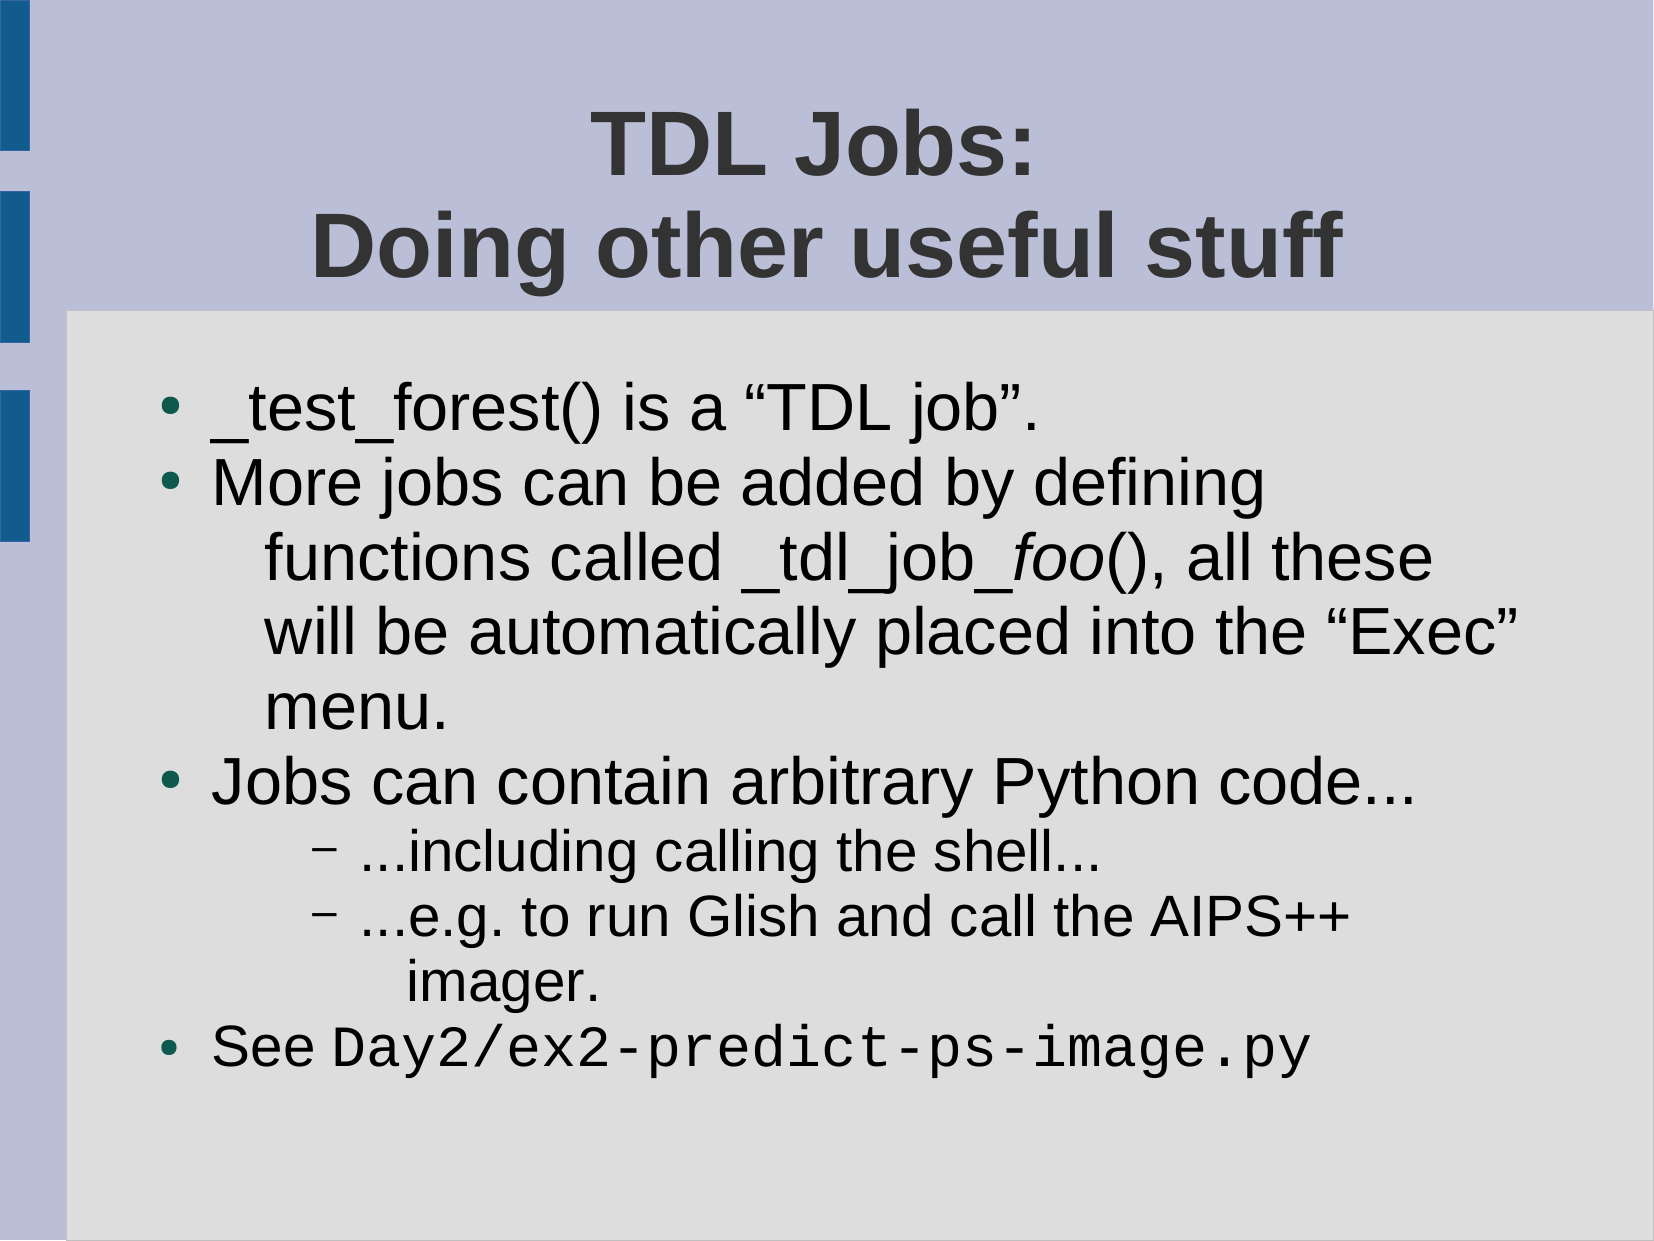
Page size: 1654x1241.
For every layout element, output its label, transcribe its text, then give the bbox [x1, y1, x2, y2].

title TDL Jobs: Doing other useful stuff [121, 91, 1534, 299]
list _test_forest() is a “TDL job”. More jobs can be added by defining functions called _tdl_job_foo(), all these will be automatically placed into the “Exec” menu. Jobs can contain arbitrary Python code... ...including calling the shell... ...e.g. to run Glish and call the AIPS++ imager. See Day2/ex2-predict-ps-image.py [123, 370, 1536, 1152]
